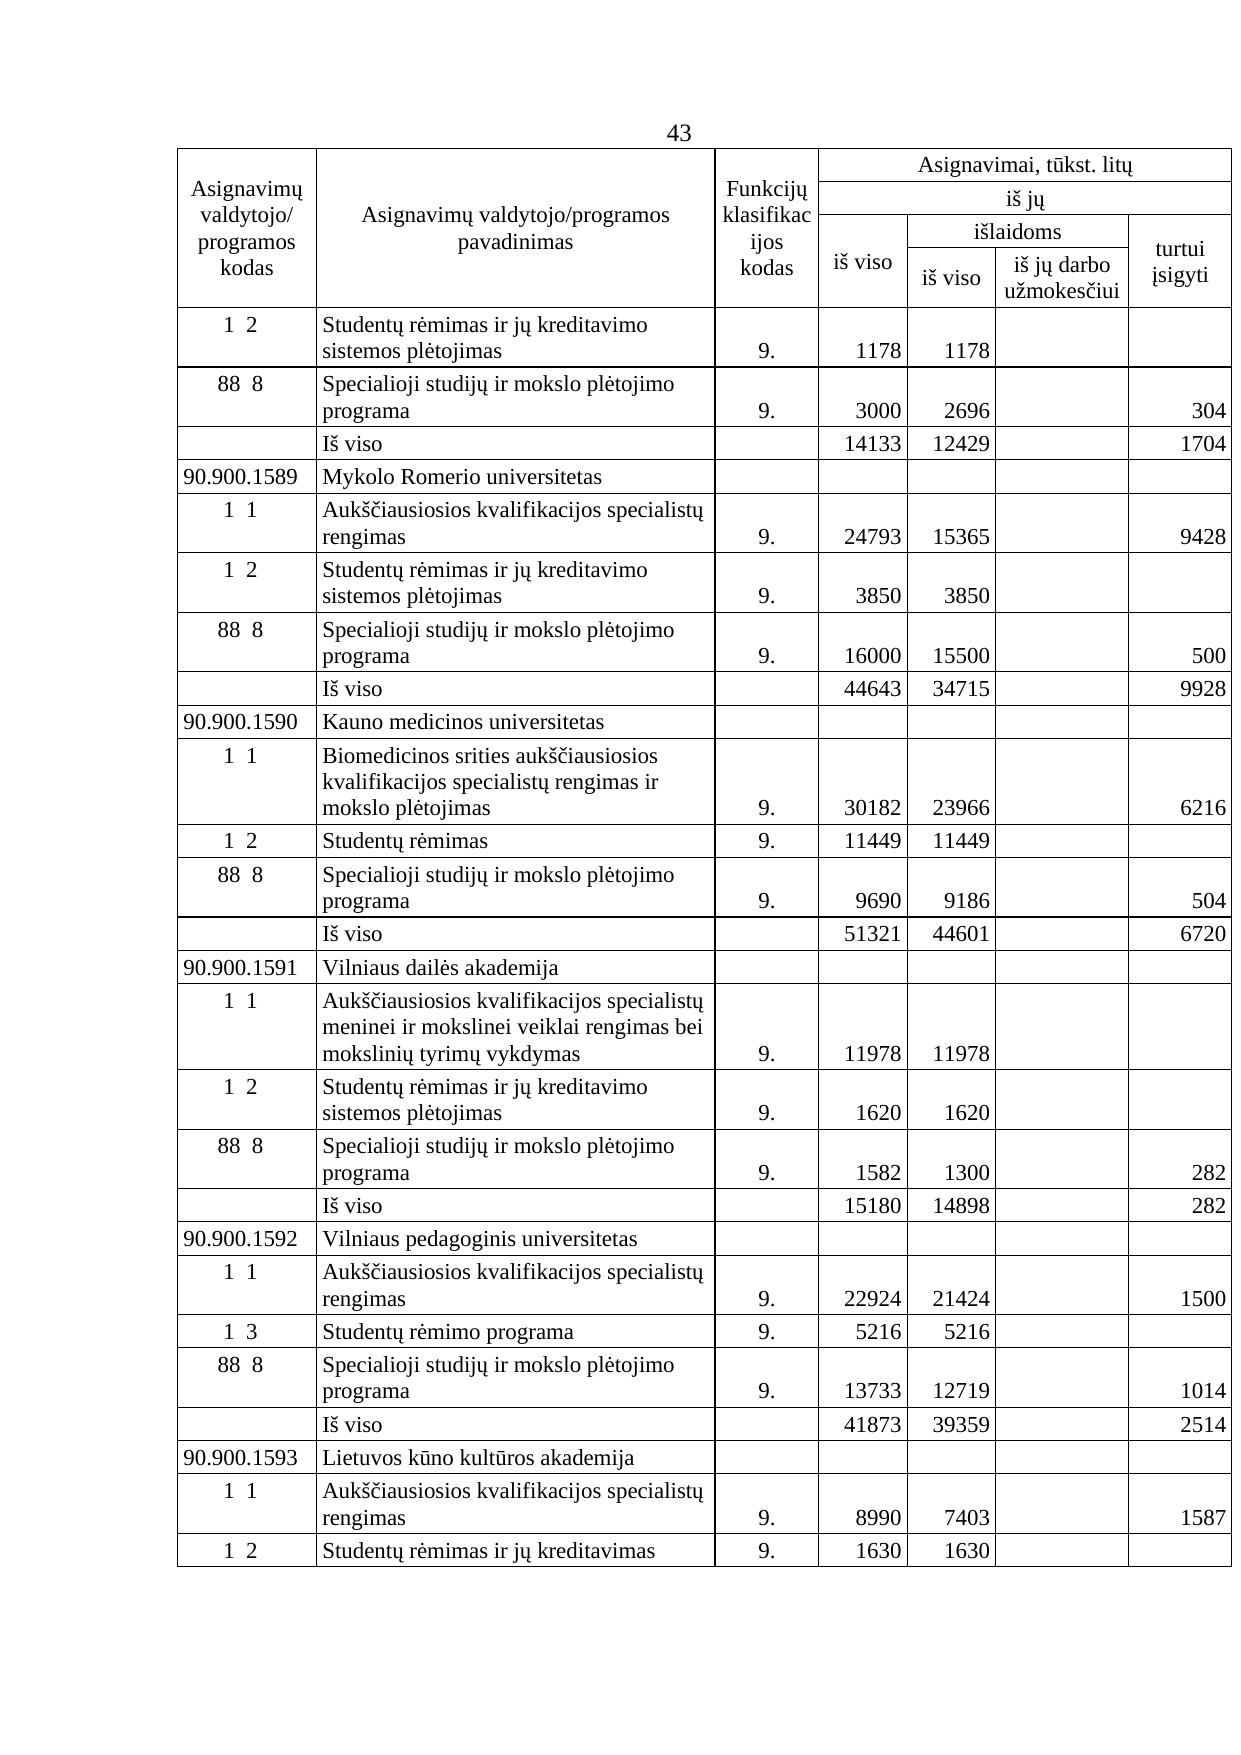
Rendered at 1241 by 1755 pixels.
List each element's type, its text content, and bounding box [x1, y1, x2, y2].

table_cell [716, 951, 818, 983]
table_cell [716, 1222, 818, 1254]
table_cell [1129, 308, 1231, 366]
table_cell Studentų rėmimo programa [317, 1315, 714, 1347]
table_cell 11978 [819, 984, 907, 1069]
table_header Asignavimų valdytojo/programos pavadinimas [317, 149, 714, 307]
table_cell 88 8 [178, 368, 316, 426]
table_cell 15500 [908, 613, 995, 671]
table_cell 6216 [1129, 739, 1231, 824]
table_cell [996, 1070, 1128, 1128]
table_cell 88 8 [178, 613, 316, 671]
table_cell Studentų rėmimas ir jų kreditavimo sistemos plėtojimas [317, 553, 714, 612]
table_cell [996, 918, 1128, 950]
table_cell [716, 918, 818, 950]
table_cell [178, 918, 316, 950]
table_cell [819, 951, 907, 983]
table_cell 9690 [819, 858, 907, 916]
table_cell iš viso [908, 248, 995, 307]
table_cell 90.900.1589 [178, 460, 316, 492]
table_cell [819, 460, 907, 492]
table_cell [1129, 706, 1231, 738]
table_cell [996, 1130, 1128, 1188]
table_cell Aukščiausiosios kvalifikacijos specialistų meninei ir mokslinei veiklai rengimas bei mokslinių tyrimų vykdymas [317, 984, 714, 1069]
table_cell [996, 1256, 1128, 1314]
table_cell turtui įsigyti [1129, 215, 1231, 307]
table_cell Biomedicinos srities aukščiausiosios kvalifikacijos specialistų rengimas ir mokslo plėtojimas [317, 739, 714, 824]
table_cell [996, 825, 1128, 857]
table_cell [996, 739, 1128, 824]
table_cell [996, 308, 1128, 366]
table_cell [996, 984, 1128, 1069]
table_cell 9. [716, 494, 818, 552]
table_cell [1129, 1534, 1231, 1566]
table_cell 24793 [819, 494, 907, 552]
table_cell [819, 1222, 907, 1254]
table_cell Studentų rėmimas ir jų kreditavimo sistemos plėtojimas [317, 1070, 714, 1128]
table_cell [996, 1189, 1128, 1221]
table_cell 90.900.1590 [178, 706, 316, 738]
table_cell Vilniaus dailės akademija [317, 951, 714, 983]
table_cell iš jų darbo užmokesčiui [996, 248, 1128, 307]
table_cell 3850 [819, 553, 907, 612]
table_cell [178, 672, 316, 704]
table_cell 1178 [908, 308, 995, 366]
table_cell [716, 460, 818, 492]
table_cell [996, 1474, 1128, 1533]
table_cell 1 1 [178, 739, 316, 824]
table_cell 1 2 [178, 1534, 316, 1566]
table_cell [1129, 1315, 1231, 1347]
table_cell 44601 [908, 918, 995, 950]
table_cell 1587 [1129, 1474, 1231, 1533]
table_cell [178, 427, 316, 459]
table_cell 9. [716, 1534, 818, 1566]
table_cell [716, 706, 818, 738]
table_cell [996, 368, 1128, 426]
table_cell [1129, 1222, 1231, 1254]
table_cell 282 [1129, 1189, 1231, 1221]
table_cell [716, 1189, 818, 1221]
table_cell Vilniaus pedagoginis universitetas [317, 1222, 714, 1254]
table_cell 9. [716, 1348, 818, 1407]
table_cell 1704 [1129, 427, 1231, 459]
table_cell Iš viso [317, 672, 714, 704]
table_cell [996, 460, 1128, 492]
table_cell 9. [716, 1256, 818, 1314]
table_cell 15365 [908, 494, 995, 552]
table_cell Studentų rėmimas ir jų kreditavimas [317, 1534, 714, 1566]
table_cell [908, 951, 995, 983]
table_cell 1630 [819, 1534, 907, 1566]
table_cell Specialioji studijų ir mokslo plėtojimo programa [317, 858, 714, 916]
table_cell [908, 1441, 995, 1473]
table_cell [996, 613, 1128, 671]
table_cell iš viso [819, 215, 907, 307]
table_cell 9. [716, 1474, 818, 1533]
table_cell 90.900.1593 [178, 1441, 316, 1473]
table_cell 6720 [1129, 918, 1231, 950]
table_cell 1620 [908, 1070, 995, 1128]
table_cell 304 [1129, 368, 1231, 426]
table_cell [996, 1222, 1128, 1254]
table_cell 11449 [908, 825, 995, 857]
table_cell Studentų rėmimas ir jų kreditavimo sistemos plėtojimas [317, 308, 714, 366]
table_cell 51321 [819, 918, 907, 950]
table_cell 9. [716, 825, 818, 857]
table_cell 9428 [1129, 494, 1231, 552]
table_cell 9. [716, 613, 818, 671]
table_cell 13733 [819, 1348, 907, 1407]
table_cell Specialioji studijų ir mokslo plėtojimo programa [317, 1130, 714, 1188]
table_cell 39359 [908, 1408, 995, 1440]
table_cell 1 1 [178, 984, 316, 1069]
table_cell Iš viso [317, 1189, 714, 1221]
table_cell 1 2 [178, 308, 316, 366]
table_cell 9. [716, 739, 818, 824]
table_cell 8990 [819, 1474, 907, 1533]
table_cell Mykolo Romerio universitetas [317, 460, 714, 492]
table_cell 1630 [908, 1534, 995, 1566]
table_cell 9. [716, 308, 818, 366]
table_cell [1129, 1441, 1231, 1473]
table_cell [996, 858, 1128, 916]
table_cell Aukščiausiosios kvalifikacijos specialistų rengimas [317, 1474, 714, 1533]
table_cell išlaidoms [908, 215, 1128, 247]
table_cell [996, 1534, 1128, 1566]
table_cell 1 1 [178, 1474, 316, 1533]
table_cell Iš viso [317, 918, 714, 950]
table_cell [996, 1441, 1128, 1473]
table_cell [996, 706, 1128, 738]
table_cell 1 2 [178, 1070, 316, 1128]
table_header Asignavimų valdytojo/ programos kodas [178, 149, 316, 307]
table_cell [908, 1222, 995, 1254]
table_cell 16000 [819, 613, 907, 671]
table_cell 9928 [1129, 672, 1231, 704]
table_cell 34715 [908, 672, 995, 704]
table_cell 2514 [1129, 1408, 1231, 1440]
table_cell 9. [716, 553, 818, 612]
table_cell 3000 [819, 368, 907, 426]
table_cell 500 [1129, 613, 1231, 671]
table_cell 88 8 [178, 1130, 316, 1188]
table_cell 5216 [819, 1315, 907, 1347]
table_cell 30182 [819, 739, 907, 824]
table_cell 1178 [819, 308, 907, 366]
table_cell Studentų rėmimas [317, 825, 714, 857]
table_cell 1 1 [178, 494, 316, 552]
table_cell Lietuvos kūno kultūros akademija [317, 1441, 714, 1473]
table_cell 44643 [819, 672, 907, 704]
table_cell [996, 672, 1128, 704]
table_cell 14898 [908, 1189, 995, 1221]
table_cell 1014 [1129, 1348, 1231, 1407]
table_cell 2696 [908, 368, 995, 426]
table_cell [716, 1408, 818, 1440]
table_cell [996, 494, 1128, 552]
table_cell Specialioji studijų ir mokslo plėtojimo programa [317, 613, 714, 671]
table_cell 88 8 [178, 858, 316, 916]
table_cell 9186 [908, 858, 995, 916]
table_cell Specialioji studijų ir mokslo plėtojimo programa [317, 368, 714, 426]
table_cell 12429 [908, 427, 995, 459]
table_cell [908, 460, 995, 492]
table_cell 11449 [819, 825, 907, 857]
table_cell 9. [716, 368, 818, 426]
table_cell [716, 427, 818, 459]
table_cell [996, 1348, 1128, 1407]
table_cell 9. [716, 1315, 818, 1347]
table_cell 9. [716, 1130, 818, 1188]
table_cell 9. [716, 1070, 818, 1128]
table_cell [178, 1189, 316, 1221]
table_cell 1 2 [178, 825, 316, 857]
table_cell [1129, 825, 1231, 857]
table_cell 15180 [819, 1189, 907, 1221]
table_header Funkcijų klasifikacijos kodas [716, 149, 818, 307]
table_cell 7403 [908, 1474, 995, 1533]
table_cell [996, 427, 1128, 459]
table_cell [716, 1441, 818, 1473]
table_cell Kauno medicinos universitetas [317, 706, 714, 738]
table_header Asignavimai, tūkst. litų [819, 149, 1231, 181]
table_cell 41873 [819, 1408, 907, 1440]
table_cell 1500 [1129, 1256, 1231, 1314]
table_cell [1129, 1070, 1231, 1128]
table_cell [1129, 951, 1231, 983]
table_cell 11978 [908, 984, 995, 1069]
table_cell iš jų [819, 182, 1231, 214]
table_cell [716, 672, 818, 704]
table_cell 1300 [908, 1130, 995, 1188]
table_cell 1 3 [178, 1315, 316, 1347]
table_cell Aukščiausiosios kvalifikacijos specialistų rengimas [317, 1256, 714, 1314]
table_cell 23966 [908, 739, 995, 824]
table_cell [996, 553, 1128, 612]
table_cell [996, 1408, 1128, 1440]
table_cell Specialioji studijų ir mokslo plėtojimo programa [317, 1348, 714, 1407]
table_cell 12719 [908, 1348, 995, 1407]
table_cell 9. [716, 858, 818, 916]
table_cell [1129, 984, 1231, 1069]
table_cell [908, 706, 995, 738]
table_cell [178, 1408, 316, 1440]
table_cell 9. [716, 984, 818, 1069]
table_cell [819, 1441, 907, 1473]
table_cell [1129, 460, 1231, 492]
table_cell 5216 [908, 1315, 995, 1347]
table_cell 3850 [908, 553, 995, 612]
table_cell [1129, 553, 1231, 612]
table_cell Iš viso [317, 427, 714, 459]
table_cell 1 2 [178, 553, 316, 612]
table_cell 90.900.1591 [178, 951, 316, 983]
table_cell 22924 [819, 1256, 907, 1314]
table_cell 282 [1129, 1130, 1231, 1188]
table_cell 1 1 [178, 1256, 316, 1314]
table_cell 1620 [819, 1070, 907, 1128]
table_cell 88 8 [178, 1348, 316, 1407]
table_cell 90.900.1592 [178, 1222, 316, 1254]
table_cell Aukščiausiosios kvalifikacijos specialistų rengimas [317, 494, 714, 552]
table_cell Iš viso [317, 1408, 714, 1440]
table_cell 14133 [819, 427, 907, 459]
table_cell 1582 [819, 1130, 907, 1188]
table_cell 504 [1129, 858, 1231, 916]
table_cell 21424 [908, 1256, 995, 1314]
table_cell [996, 1315, 1128, 1347]
table_cell [819, 706, 907, 738]
table_cell [996, 951, 1128, 983]
